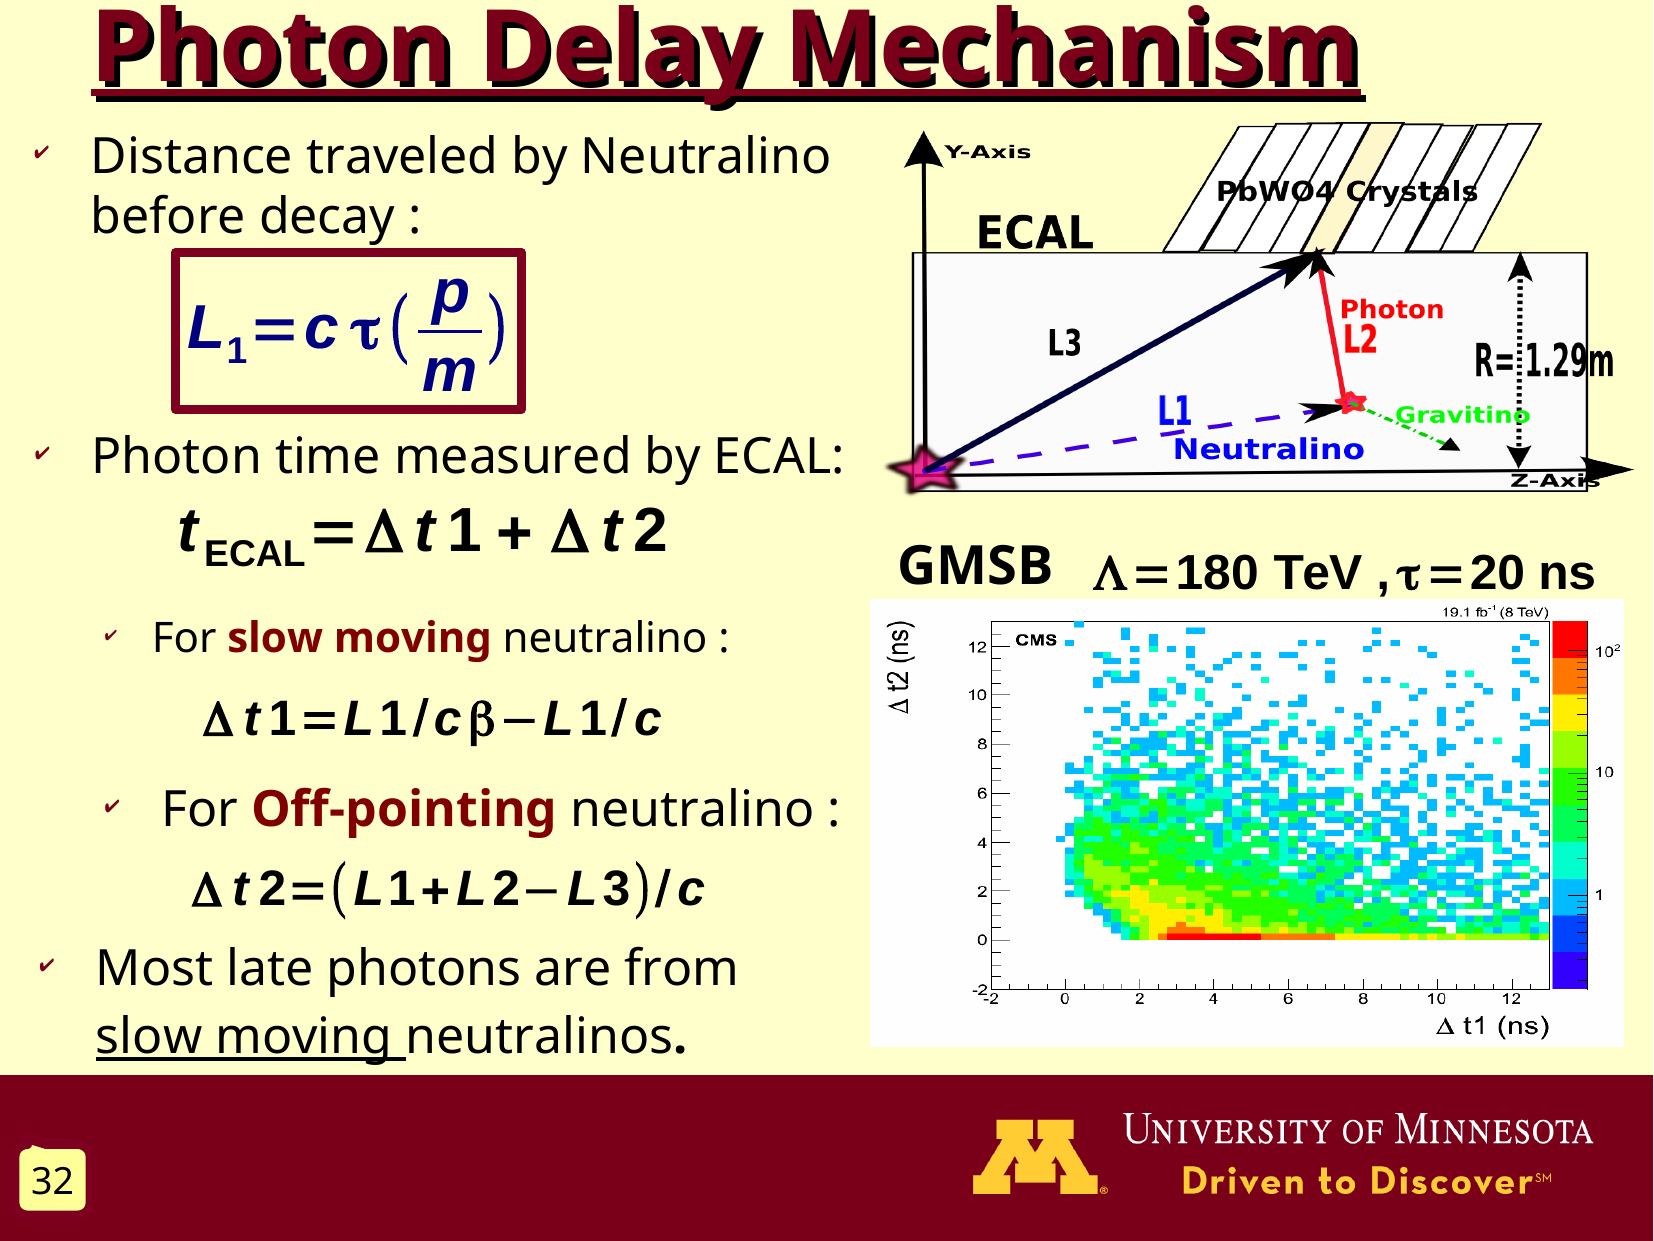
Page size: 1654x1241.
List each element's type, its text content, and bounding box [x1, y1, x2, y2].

chart [1085, 544, 1603, 601]
text_box 32 [15, 1137, 91, 1216]
list Photon time measured by ECAL: [20, 412, 871, 518]
list For Off-pointing neutralino : [90, 765, 871, 886]
list Distance traveled by Neutralino before decay : [19, 115, 905, 303]
list Most late photons are from slow moving neutralinos. [24, 924, 876, 1096]
chart [180, 256, 517, 406]
picture [881, 122, 1636, 498]
picture [870, 599, 1624, 1047]
text_box GMSB [882, 519, 1573, 622]
chart [195, 690, 670, 748]
list For slow moving neutralino : [90, 600, 796, 713]
picture [0, 1075, 1654, 1241]
chart [183, 857, 713, 922]
chart [171, 495, 676, 575]
title Photon Delay Mechanism [76, 0, 1546, 113]
